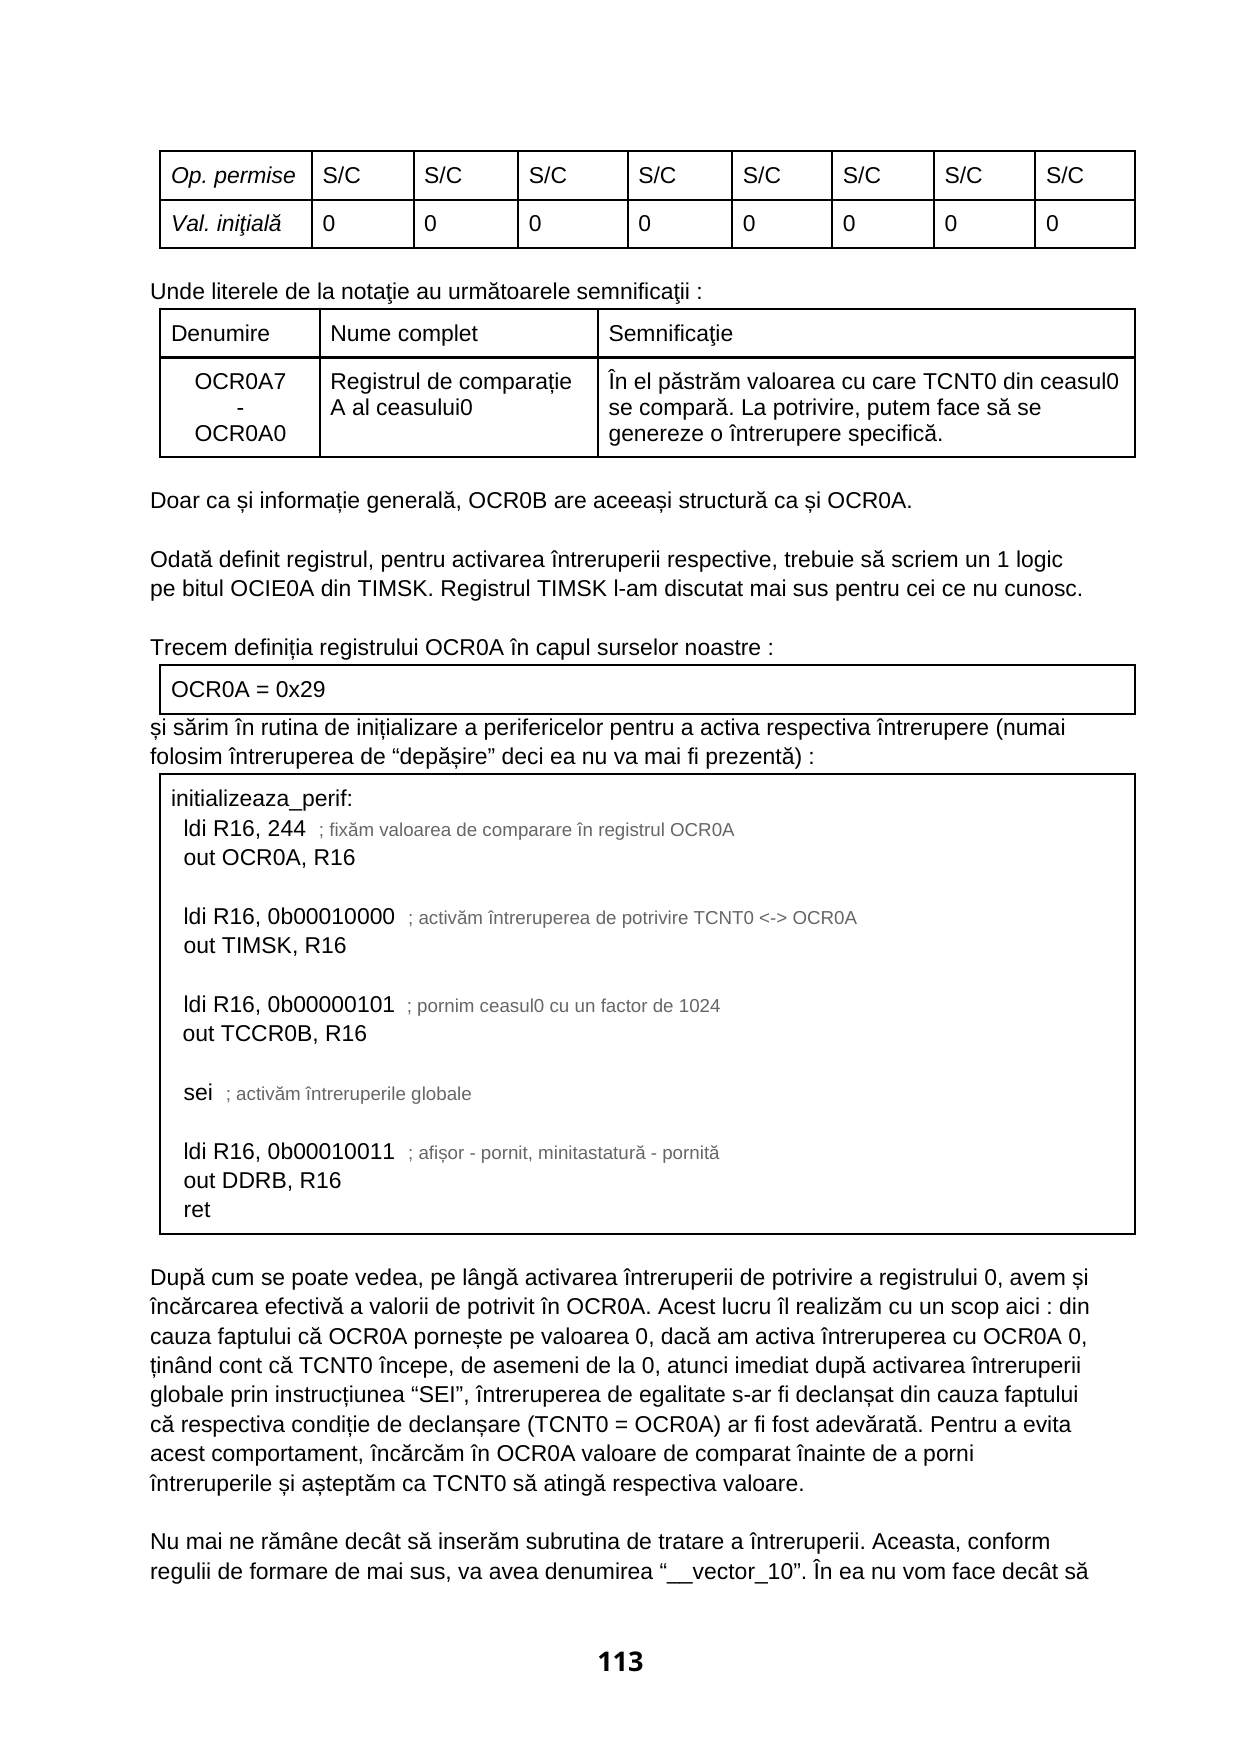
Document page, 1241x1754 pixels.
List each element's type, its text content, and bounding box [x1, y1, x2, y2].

table_cell 0 [415, 201, 517, 247]
text După cum se poate vedea, pe lângă activarea întreruperii de potrivire a registrului 0, avem și încărcarea efectivă a valorii de potrivit în OCR0A. Acest lucru îl realizăm cu un scop aici : din cauza faptului că OCR0A pornește pe valoarea 0, dacă am activa întreruperea cu OCR0A 0, ținând cont că TCNT0 începe, de asemeni de la 0, atunci imediat după activarea întreruperii globale prin instrucțiunea “SEI”, întreruperea de egalitate s-ar fi declanșat din cauza faptului că respectiva condiție de declanșare (TCNT0 = OCR0A) ar fi fost adevărată. Pentru a evita acest comportament, încărcăm în OCR0A valoare de comparat înainte de a porni întreruperile și așteptăm ca TCNT0 să atingă respectiva valoare. [150, 1264, 1091, 1496]
table_cell 0 [733, 201, 831, 247]
table_cell 0 [833, 201, 933, 247]
table_cell 0 [629, 201, 731, 247]
table_cell 0 [1036, 201, 1134, 247]
table_cell 0 [519, 201, 627, 247]
text și sărim în rutina de inițializare a perifericelor pentru a activa respectiva întrerupere (numai folosim întreruperea de “depășire” deci ea nu va mai fi prezentă) : [150, 714, 1091, 769]
table_cell S/C [1036, 152, 1134, 198]
text Nu mai ne rămâne decât să inserăm subrutina de tratare a întreruperii. Aceasta, conform regulii de formare de mai sus, va avea denumirea “__vector_10”. În ea nu vom face decât să [150, 1529, 1091, 1584]
table_header Denumire [161, 310, 319, 356]
table_cell S/C [733, 152, 831, 198]
table_cell Op. permise [161, 152, 311, 198]
table_cell S/C [935, 152, 1034, 198]
text Doar ca și informație generală, OCR0B are aceeași structură ca și OCR0A. [150, 488, 1091, 513]
text Unde literele de la notaţie au următoarele semnificaţii : [150, 278, 1091, 304]
table_cell În el păstrăm valoarea cu care TCNT0 din ceasul0 se compară. La potrivire, putem face să se genereze o întrerupere specifică. [599, 359, 1134, 456]
table_cell S/C [519, 152, 627, 198]
table_cell OCR0A7 - OCR0A0 [161, 359, 319, 456]
table_header Nume complet [321, 310, 597, 356]
table_cell S/C [313, 152, 413, 198]
table_cell Val. iniţială [161, 201, 311, 247]
text Trecem definiția registrului OCR0A în capul surselor noastre : [150, 634, 1091, 660]
table_header initializeaza_perif: ldi R16, 244 ; fixăm valoarea de comparare în registrul OCR0A out OCR0A, R16 ldi R16, 0b00010000 ; activăm întreruperea de potrivire TCNT0 <-> OCR0A out TIMSK, R16 ldi R16, 0b00000101 ; pornim ceasul0 cu un factor de 1024 out TCCR0B, R16 sei ; activăm întreruperile globale ldi R16, 0b00010011 ; afișor - pornit, minitastatură - pornită out DDRB, R16 ret [161, 775, 1134, 1233]
table_cell S/C [629, 152, 731, 198]
table_cell Registrul de comparație A al ceasului0 [321, 359, 597, 456]
table_cell S/C [415, 152, 517, 198]
table_header OCR0A = 0x29 [161, 666, 1134, 712]
table_header Semnificaţie [599, 310, 1134, 356]
text Odată definit registrul, pentru activarea întreruperii respective, trebuie să scriem un 1 logic pe bitul OCIE0A din TIMSK. Registrul TIMSK l-am discutat mai sus pentru cei ce nu cunosc. [150, 546, 1091, 601]
table_cell 0 [313, 201, 413, 247]
table_cell S/C [833, 152, 933, 198]
table_cell 0 [935, 201, 1034, 247]
